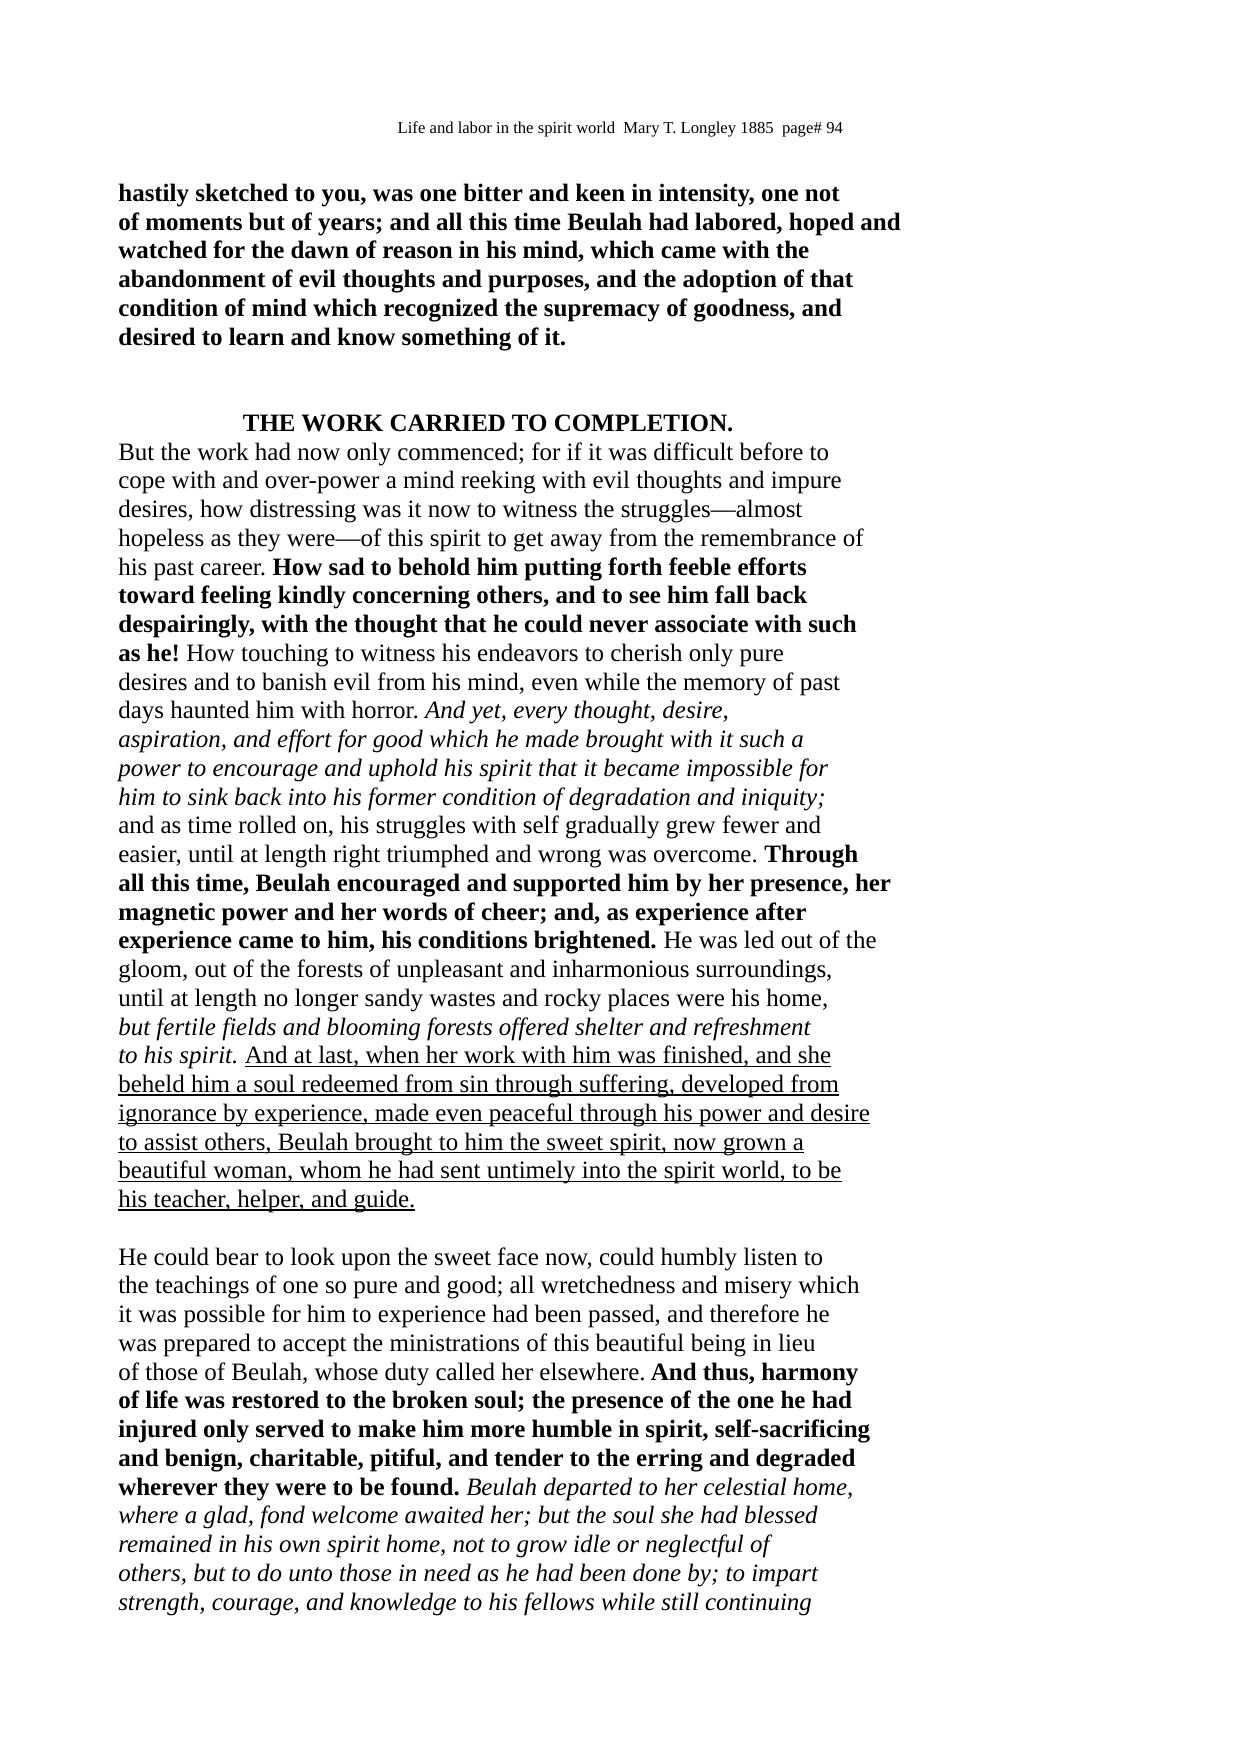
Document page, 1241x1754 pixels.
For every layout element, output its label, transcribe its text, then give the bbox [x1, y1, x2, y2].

text his past career. How sad to behold him putting forth feeble efforts [118, 552, 1122, 581]
text hastily sketched to you, was one bitter and keen in intensity, one not [118, 178, 1122, 207]
text desired to learn and know something of it. [118, 322, 1122, 351]
text all this time, Beulah encouraged and supported him by her presence, her [118, 868, 1122, 897]
text him to sink back into his former condition of degradation and iniquity; [118, 782, 1122, 811]
text wherever they were to be found. Beulah departed to her celestial home, [118, 1472, 1122, 1501]
text until at length no longer sandy wastes and rocky places were his home, [118, 983, 1122, 1012]
text magnetic power and her words of cheer; and, as experience after [118, 897, 1122, 926]
text was prepared to accept the ministrations of this beautiful being in lieu [118, 1328, 1122, 1357]
text watched for the dawn of reason in his mind, which came with the [118, 236, 1122, 264]
text easier, until at length right triumphed and wrong was overcome. Through [118, 839, 1122, 868]
text to his spirit. And at last, when her work with him was finished, and she [118, 1041, 1122, 1069]
text remained in his own spirit home, not to grow idle or neglectful of [118, 1529, 1122, 1558]
text gloom, out of the forests of unpleasant and inharmonious surroundings, [118, 954, 1122, 983]
text condition of mind which recognized the supremacy of goodness, and [118, 293, 1122, 322]
text of life was restored to the broken soul; the presence of the one he had [118, 1386, 1122, 1414]
text to assist others, Beulah brought to him the sweet spirit, now grown a [118, 1127, 1122, 1156]
text of those of Beulah, whose duty called her elsewhere. And thus, harmony [118, 1357, 1122, 1386]
text experience came to him, his conditions brightened. He was led out of the [118, 926, 1122, 954]
text cope with and over-power a mind reeking with evil thoughts and impure [118, 466, 1122, 494]
text ignorance by experience, made even peaceful through his power and desire [118, 1098, 1122, 1127]
text and benign, charitable, pitiful, and tender to the erring and degraded [118, 1443, 1122, 1472]
text others, but to do unto those in need as he had been done by; to impart [118, 1558, 1122, 1587]
text But the work had now only commenced; for if it was difficult before to [118, 437, 1122, 466]
text beheld him a soul redeemed from sin through suffering, developed from [118, 1069, 1122, 1098]
text aspiration, and effort for good which he made brought with it such a [118, 724, 1122, 753]
text abandonment of evil thoughts and purposes, and the adoption of that [118, 264, 1122, 293]
text as he! How touching to witness his endeavors to cherish only pure [118, 638, 1122, 667]
text hopeless as they were—of this spirit to get away from the remembrance of [118, 523, 1122, 552]
text of moments but of years; and all this time Beulah had labored, hoped and [118, 207, 1122, 236]
text where a glad, fond welcome awaited her; but the soul she had blessed [118, 1501, 1122, 1529]
text beautiful woman, whom he had sent untimely into the spirit world, to be [118, 1156, 1122, 1184]
text desires, how distressing was it now to witness the struggles—almost [118, 494, 1122, 523]
text toward feeling kindly concerning others, and to see him fall back [118, 581, 1122, 609]
text the teachings of one so pure and good; all wretchedness and misery which [118, 1271, 1122, 1299]
text days haunted him with horror. And yet, every thought, desire, [118, 696, 1122, 724]
text it was possible for him to experience had been passed, and therefore he [118, 1299, 1122, 1328]
text He could bear to look upon the sweet face now, could humbly listen to [118, 1242, 1122, 1271]
text his teacher, helper, and guide. [118, 1184, 1122, 1213]
text and as time rolled on, his struggles with self gradually grew fewer and [118, 811, 1122, 839]
text despairingly, with the thought that he could never associate with such [118, 609, 1122, 638]
text desires and to banish evil from his mind, even while the memory of past [118, 667, 1122, 696]
text but fertile fields and blooming forests offered shelter and refreshment [118, 1012, 1122, 1041]
text power to encourage and uphold his spirit that it became impossible for [118, 753, 1122, 782]
text THE WORK CARRIED TO COMPLETION. [118, 408, 1122, 437]
text strength, courage, and knowledge to his fellows while still continuing [118, 1587, 1122, 1616]
text injured only served to make him more humble in spirit, self-sacrificing [118, 1414, 1122, 1443]
